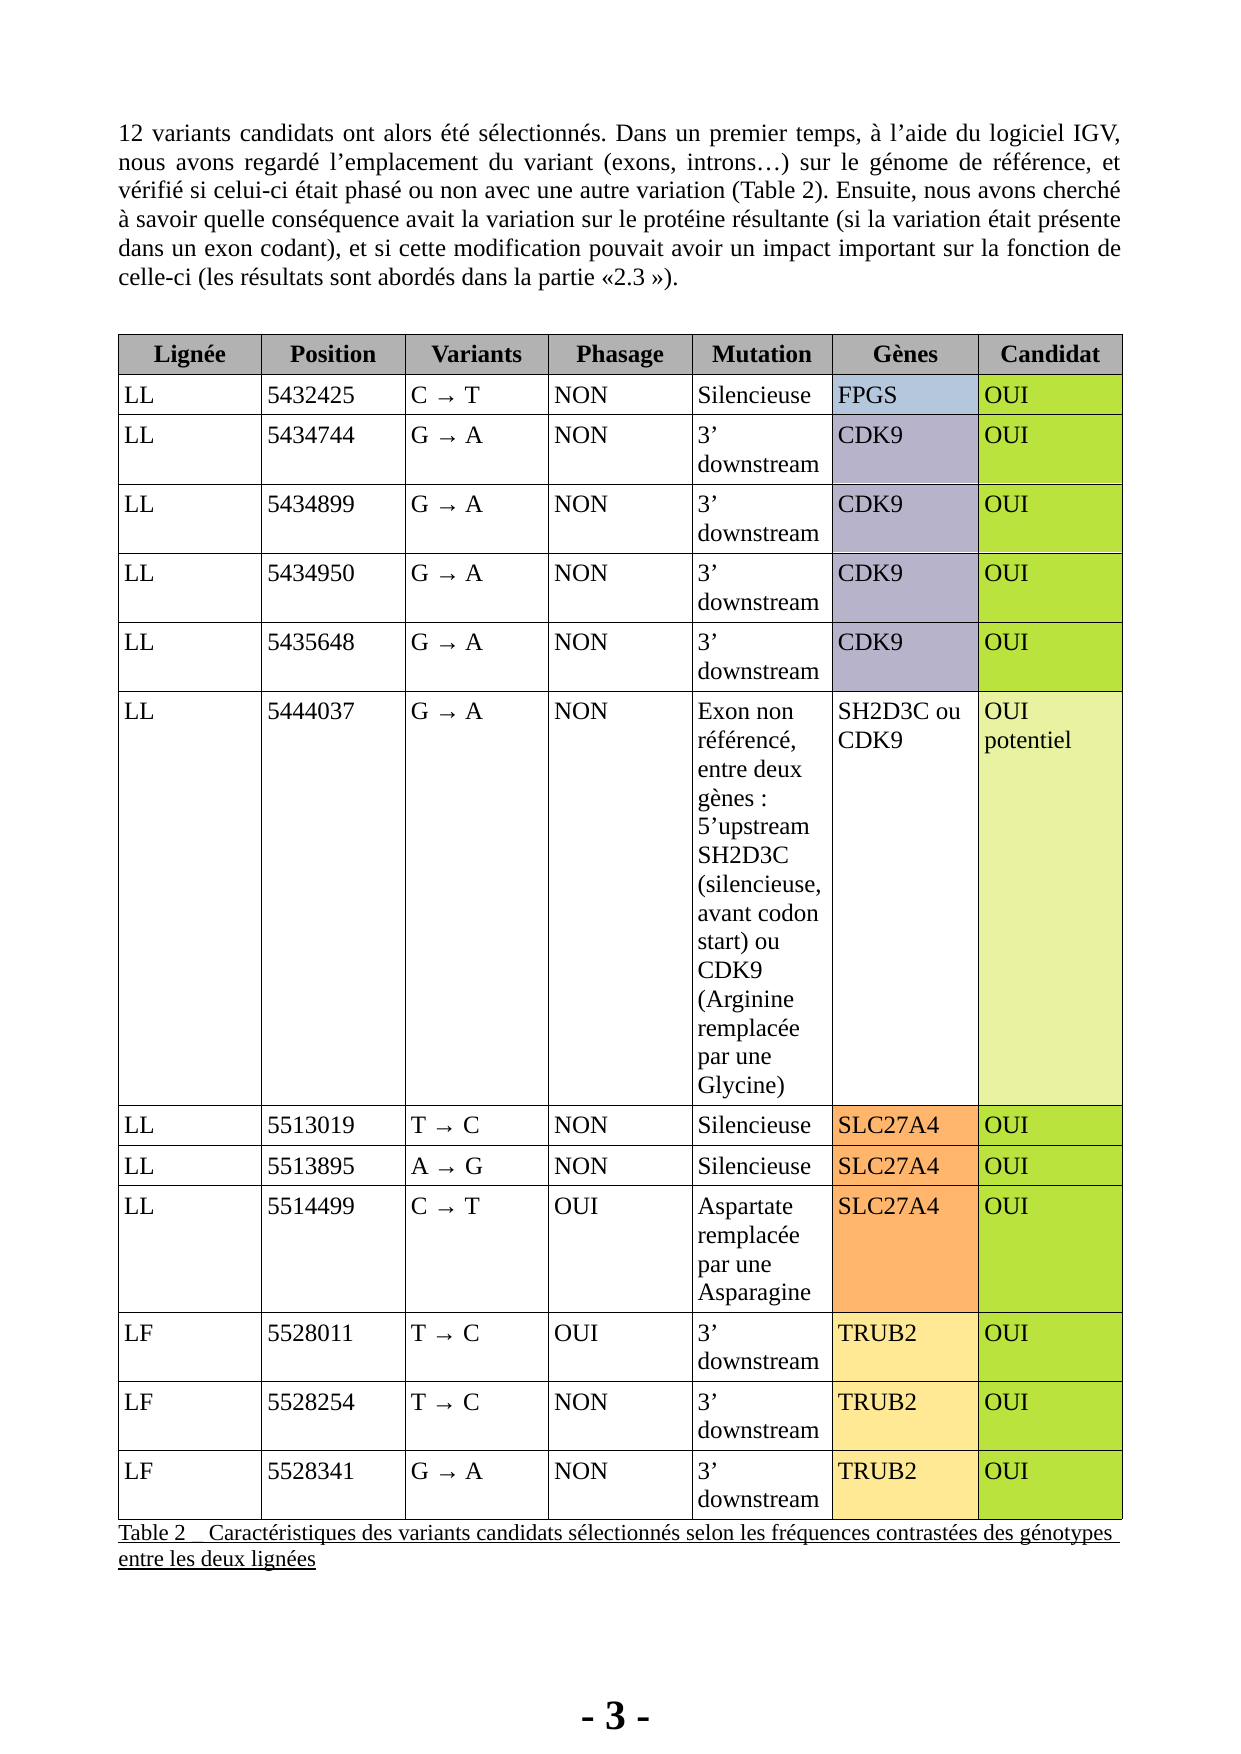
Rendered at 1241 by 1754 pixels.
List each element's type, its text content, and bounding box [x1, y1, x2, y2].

table_cell Exon non référencé, entre deux gènes : 5’upstream SH2D3C (silencieuse, avant codon start) ou CDK9 (Arginine remplacée par une Glycine) [693, 692, 832, 1105]
table_cell 5528341 [262, 1451, 405, 1519]
table_cell 3’ downstream [693, 485, 832, 552]
table_cell OUI potentiel [979, 692, 1122, 1105]
table_cell 5513019 [262, 1106, 405, 1145]
table_cell Aspartate remplacée par une Asparagine [693, 1186, 832, 1312]
table_cell A → G [406, 1146, 548, 1185]
table_cell C → T [406, 1186, 548, 1312]
table_header Position [262, 335, 405, 374]
table_cell G → A [406, 485, 548, 552]
table_cell OUI [979, 1146, 1122, 1185]
text Table 2 _ Caractéristiques des variants candidats sélectionnés selon les fréquences contrastées des génotypes entre les deux lignées [118, 1520, 1122, 1572]
table_cell T → C [406, 1106, 548, 1145]
table_cell NON [549, 375, 692, 414]
table_cell G → A [406, 554, 548, 622]
table_cell NON [549, 554, 692, 622]
table_header Candidat [979, 335, 1122, 374]
table_header Lignée [119, 335, 261, 374]
table_cell NON [549, 1382, 692, 1450]
table_cell 3’ downstream [693, 1382, 832, 1450]
table_cell NON [549, 485, 692, 552]
table_cell Silencieuse [693, 1106, 832, 1145]
table_cell NON [549, 1451, 692, 1519]
table_header Variants [406, 335, 548, 374]
table_cell NON [549, 623, 692, 691]
table_cell 5434744 [262, 415, 405, 483]
table_cell OUI [979, 1186, 1122, 1312]
table_cell LL [119, 485, 261, 552]
table_cell LF [119, 1451, 261, 1519]
table_cell G → A [406, 415, 548, 483]
table_cell CDK9 [833, 623, 978, 691]
table_cell LL [119, 692, 261, 1105]
table_cell 5514499 [262, 1186, 405, 1312]
table_cell 3’ downstream [693, 415, 832, 483]
table_cell 5444037 [262, 692, 405, 1105]
table_cell SLC27A4 [833, 1106, 978, 1145]
table_cell LL [119, 375, 261, 414]
table_cell SLC27A4 [833, 1186, 978, 1312]
table_cell 5528011 [262, 1313, 405, 1381]
table_header Mutation [693, 335, 832, 374]
table_cell 5434899 [262, 485, 405, 552]
table_header Gènes [833, 335, 978, 374]
table_cell T → C [406, 1382, 548, 1450]
table_cell LL [119, 554, 261, 622]
table_cell TRUB2 [833, 1313, 978, 1381]
table_cell 5435648 [262, 623, 405, 691]
table_cell 3’ downstream [693, 623, 832, 691]
table_cell 3’ downstream [693, 554, 832, 622]
table_cell CDK9 [833, 485, 978, 552]
table_cell CDK9 [833, 554, 978, 622]
table_cell OUI [979, 1106, 1122, 1145]
table_cell G → A [406, 623, 548, 691]
table_cell Silencieuse [693, 1146, 832, 1185]
table_cell NON [549, 692, 692, 1105]
table_cell TRUB2 [833, 1382, 978, 1450]
table_cell OUI [979, 1451, 1122, 1519]
table_cell T → C [406, 1313, 548, 1381]
table_cell LL [119, 623, 261, 691]
table_cell OUI [979, 415, 1122, 483]
table_cell 5434950 [262, 554, 405, 622]
table_cell OUI [979, 485, 1122, 552]
table_cell FPGS [833, 375, 978, 414]
table_cell C → T [406, 375, 548, 414]
table_cell LL [119, 415, 261, 483]
table_cell NON [549, 415, 692, 483]
table_cell 3’ downstream [693, 1451, 832, 1519]
table_cell OUI [979, 1313, 1122, 1381]
table_cell LF [119, 1313, 261, 1381]
text 12 variants candidats ont alors été sélectionnés. Dans un premier temps, à l’aide du logiciel IGV, nous avons regardé l’emplacement du variant (exons, introns…) sur le génome de référence, et vérifié si celui-ci était phasé ou non avec une autre variation (Table 2). Ensuite, nous avons cherché à savoir quelle conséquence avait la variation sur le protéine résultante (si la variation était présente dans un exon codant), et si cette modification pouvait avoir un impact important sur la fonction de celle-ci (les résultats sont abordés dans la partie «2.3 »). [118, 118, 1122, 291]
table_cell NON [549, 1106, 692, 1145]
table_cell LL [119, 1186, 261, 1312]
table_cell 5432425 [262, 375, 405, 414]
table_cell 5513895 [262, 1146, 405, 1185]
table_cell OUI [549, 1313, 692, 1381]
table_cell OUI [979, 1382, 1122, 1450]
table_cell 3’ downstream [693, 1313, 832, 1381]
table_cell LF [119, 1382, 261, 1450]
table_header Phasage [549, 335, 692, 374]
table_cell OUI [979, 375, 1122, 414]
table_cell OUI [979, 623, 1122, 691]
table_cell G → A [406, 692, 548, 1105]
table_cell 5528254 [262, 1382, 405, 1450]
table_cell LL [119, 1146, 261, 1185]
table_cell SH2D3C ou CDK9 [833, 692, 978, 1105]
table_cell CDK9 [833, 415, 978, 483]
table_cell OUI [549, 1186, 692, 1312]
table_cell LL [119, 1106, 261, 1145]
table_cell G → A [406, 1451, 548, 1519]
table_cell NON [549, 1146, 692, 1185]
table_cell Silencieuse [693, 375, 832, 414]
table_cell TRUB2 [833, 1451, 978, 1519]
table_cell OUI [979, 554, 1122, 622]
table_cell SLC27A4 [833, 1146, 978, 1185]
